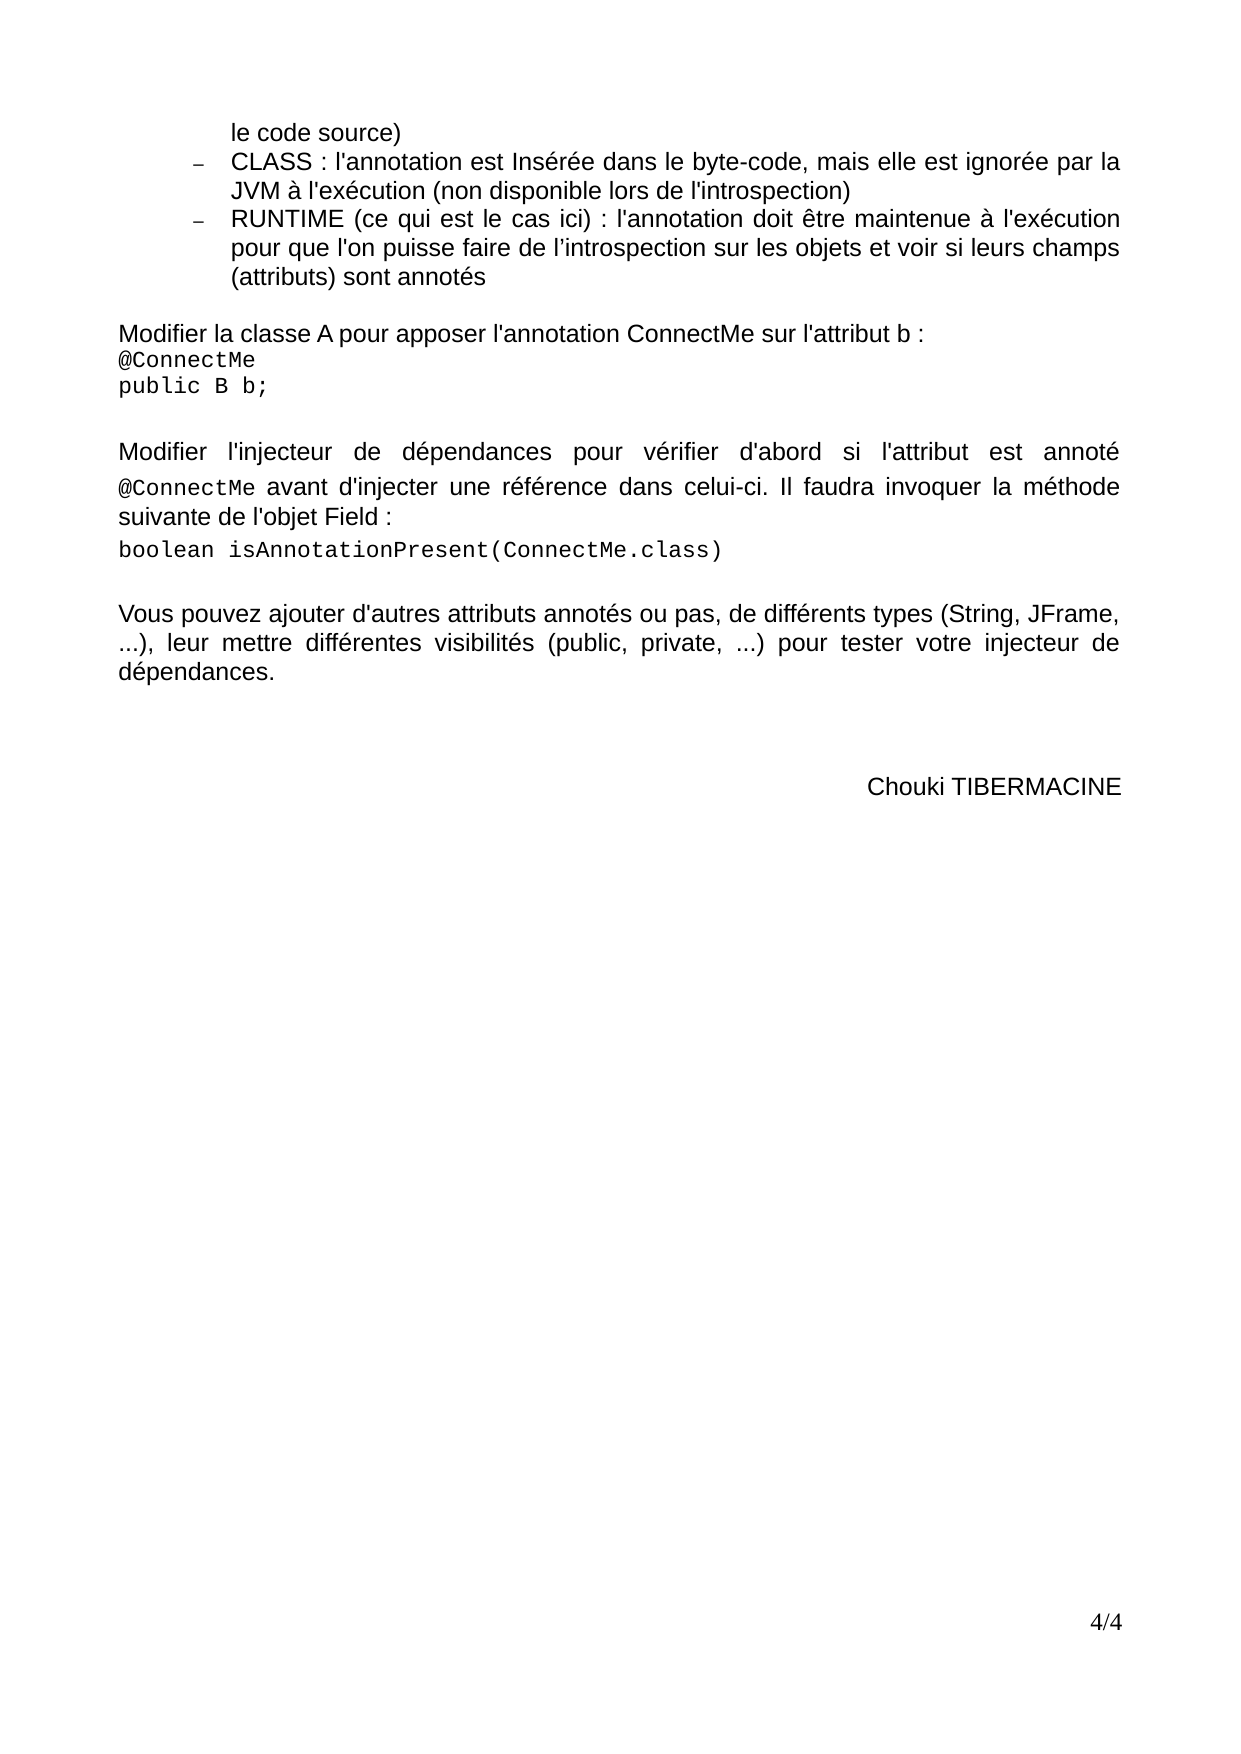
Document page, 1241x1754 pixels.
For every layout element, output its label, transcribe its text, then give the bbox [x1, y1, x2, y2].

text @ConnectMe [118, 348, 1122, 374]
text Modifier la classe A pour apposer l'annotation ConnectMe sur l'attribut b : [118, 319, 1122, 348]
list RUNTIME (ce qui est le cas ici) : l'annotation doit être maintenue à l'exécution pour que l'on puisse faire de l’introspection sur les objets et voir si leurs champs (attributs) sont annotés [193, 204, 1122, 291]
text Vous pouvez ajouter d'autres attributs annotés ou pas, de différents types (String, JFrame, ...), leur mettre différentes visibilités (public, private, ...) pour tester votre injecteur de dépendances. [118, 599, 1122, 685]
text Modifier l'injecteur de dépendances pour vérifier d'abord si l'attribut est annoté @ConnectMe avant d'injecter une référence dans celui-ci. Il faudra invoquer la méthode suivante de l'objet Field : [118, 434, 1122, 531]
text public B b; [118, 374, 1122, 400]
text boolean isAnnotationPresent(ConnectMe.class) [118, 531, 1122, 565]
list le code source) [193, 118, 1122, 147]
text Chouki TIBERMACINE [118, 772, 1122, 800]
list CLASS : l'annotation est Insérée dans le byte-code, mais elle est ignorée par la JVM à l'exécution (non disponible lors de l'introspection) [193, 147, 1122, 204]
